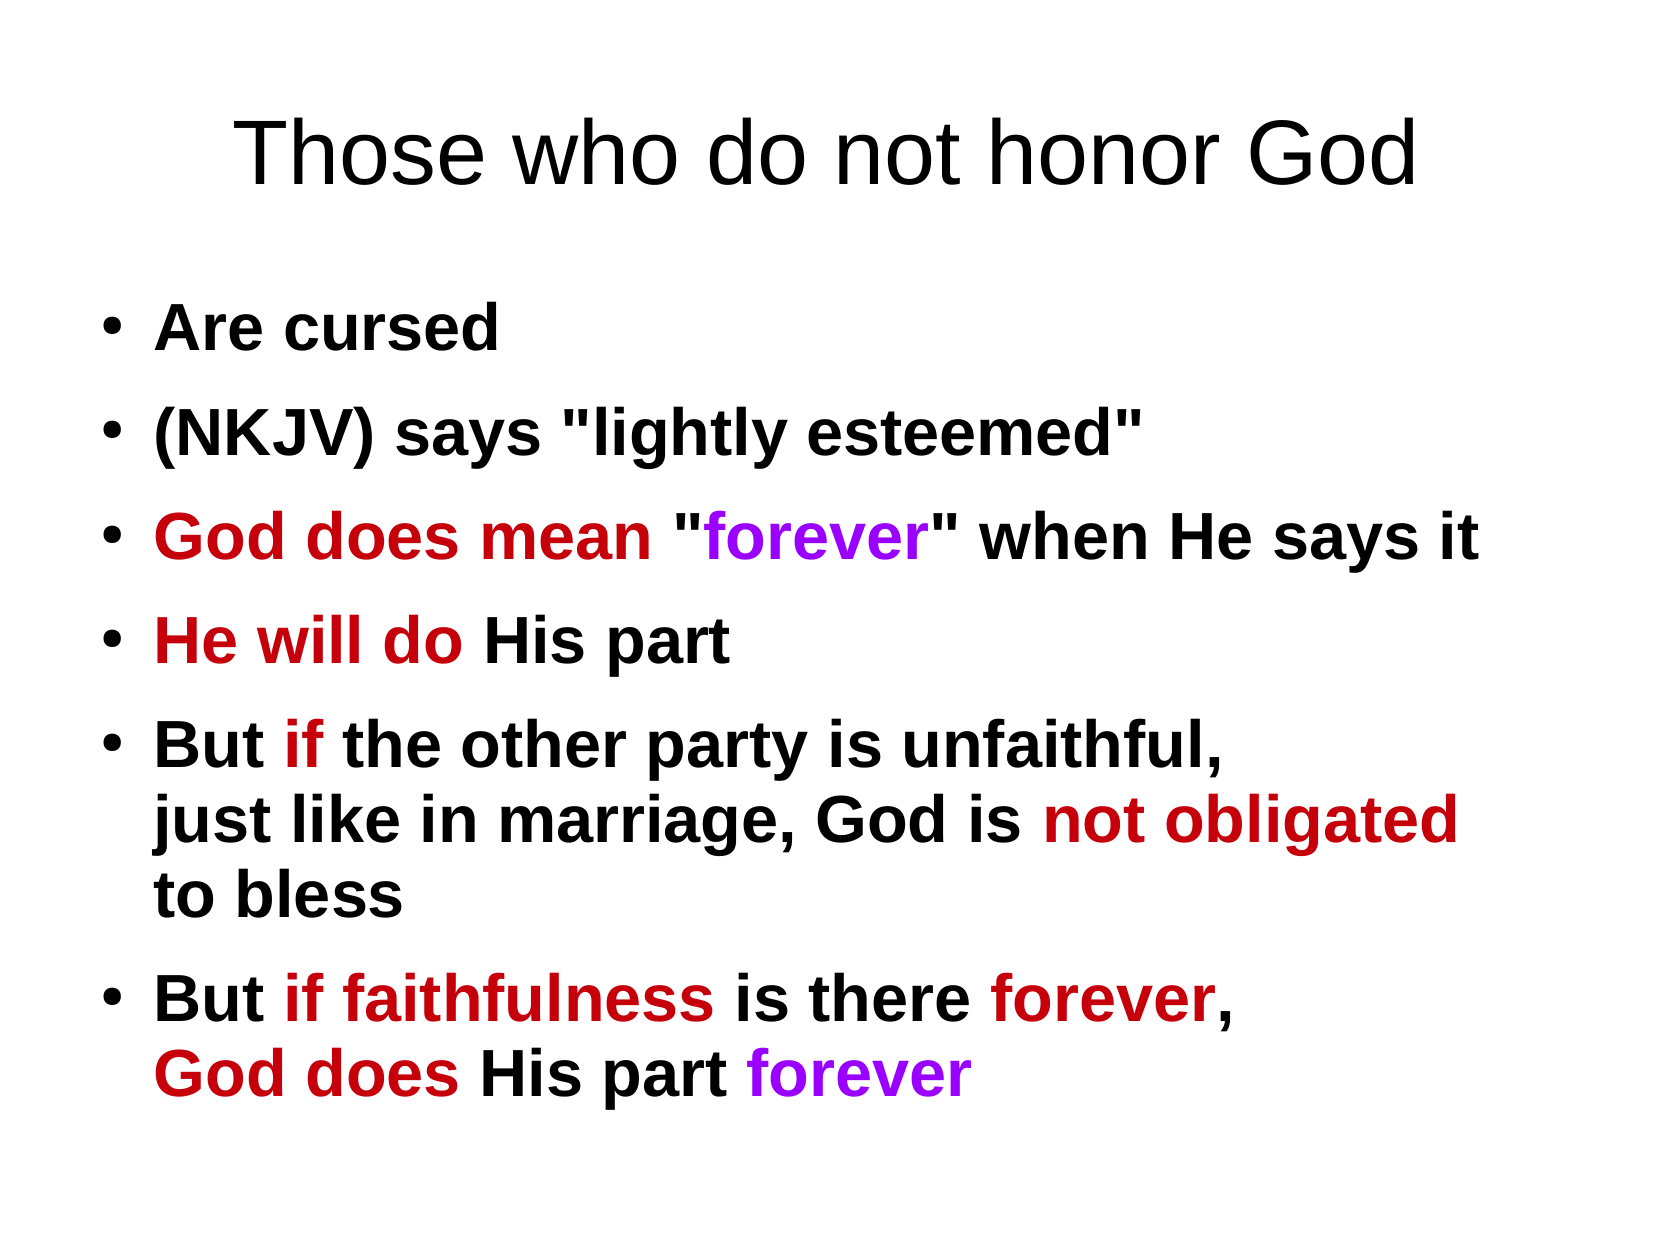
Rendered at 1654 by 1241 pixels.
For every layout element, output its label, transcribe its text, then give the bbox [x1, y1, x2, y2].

list Are cursed (NKJV) says "lightly esteemed" God does mean "forever" when He says it He will do His part But if the other party is unfaithful, just like in marriage, God is not obligated to bless But if faithfulness is there forever, God does His part forever [82, 290, 1571, 1111]
title Those who do not honor God [82, 49, 1571, 257]
